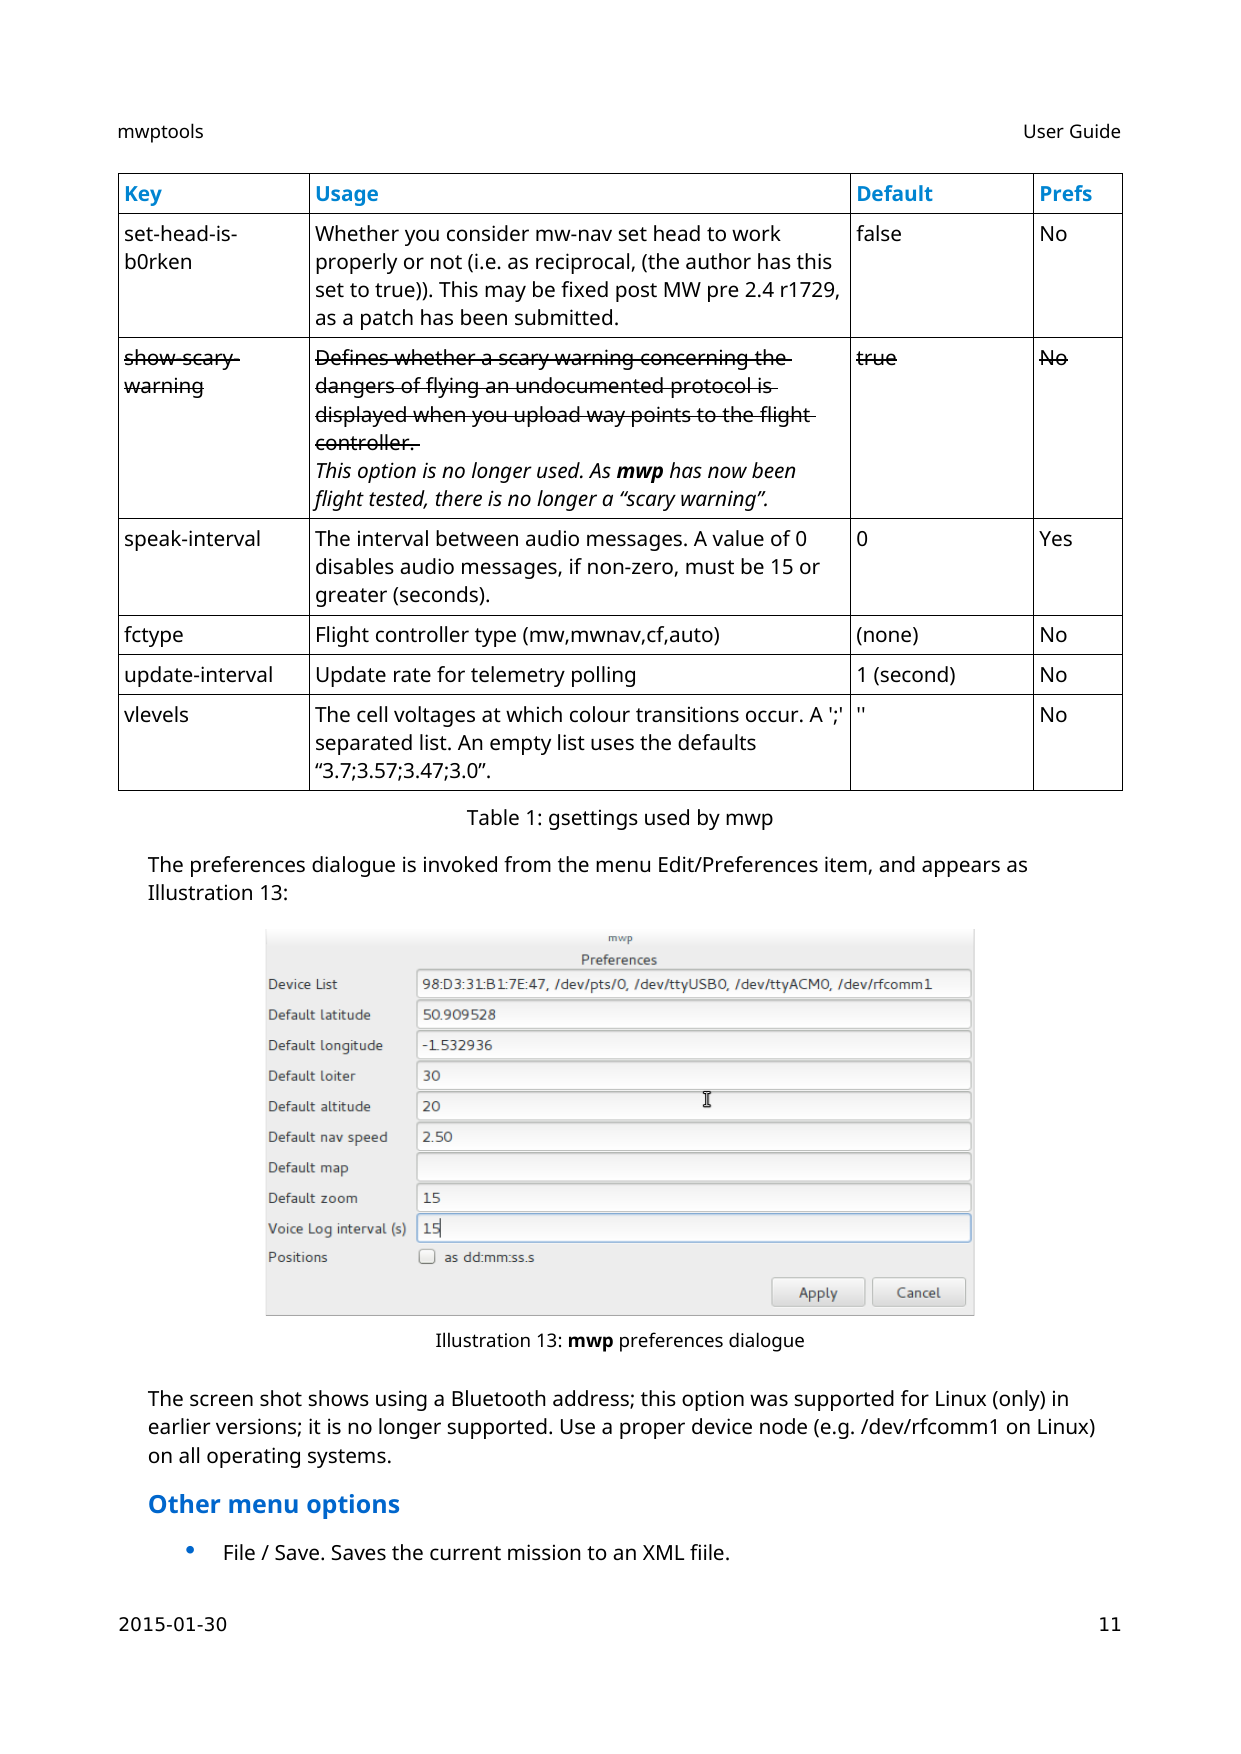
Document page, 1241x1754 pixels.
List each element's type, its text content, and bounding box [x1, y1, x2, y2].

table_cell set-head-is-b0rken [119, 214, 309, 337]
table_header Usage [310, 174, 850, 213]
table_cell true [851, 338, 1033, 518]
subtitle Other menu options [148, 1487, 1122, 1521]
table_header Prefs [1034, 174, 1122, 213]
text The screen shot shows using a Bluetooth address; this option was supported for Linux (only) in earlier versions; it is no longer supported. Use a proper device node (e.g. /dev/rfcomm1 on Linux) on all operating systems. [148, 1384, 1122, 1469]
table_cell false [851, 214, 1033, 337]
table_cell '' [851, 695, 1033, 790]
table_cell Whether you consider mw-nav set head to work properly or not (i.e. as reciprocal, (the author has this set to true)). This may be fixed post MW pre 2.4 r1729, as a patch has been submitted. [310, 214, 850, 337]
table_cell No [1034, 616, 1122, 654]
text The preferences dialogue is invoked from the menu Edit/Preferences item, and appears as Illustration 13: [148, 850, 1122, 906]
table_cell No [1034, 655, 1122, 694]
list File / Save. Saves the current mission to an XML fiile. [185, 1538, 1122, 1567]
table_cell No [1034, 214, 1122, 337]
table_cell 0 [851, 519, 1033, 615]
table_cell update-interval [119, 655, 309, 694]
table_cell (none) [851, 616, 1033, 654]
text Table 1: gsettings used by mwp [118, 803, 1122, 831]
table_cell show-scary-warning [119, 338, 309, 518]
table_header Default [851, 174, 1033, 213]
table_cell Flight controller type (mw,mwnav,cf,auto) [310, 616, 850, 654]
table_cell vlevels [119, 695, 309, 790]
table_cell Update rate for telemetry polling [310, 655, 850, 694]
table_cell The cell voltages at which colour transitions occur. A ';' separated list. An empty list uses the defaults “3.7;3.57;3.47;3.0”. [310, 695, 850, 790]
table_cell No [1034, 338, 1122, 518]
text Illustration 13: mwp preferences dialogue [244, 1316, 996, 1353]
table_cell fctype [119, 616, 309, 654]
table_cell Defines whether a scary warning concerning the dangers of flying an undocumented protocol is displayed when you upload way points to the flight controller. This option is no longer used. As mwp has now been flight tested, there is no longer a “scary warning”. [310, 338, 850, 518]
table_cell The interval between audio messages. A value of 0 disables audio messages, if non-zero, must be 15 or greater (seconds). [310, 519, 850, 615]
table_header Key [119, 174, 309, 213]
table_cell Yes [1034, 519, 1122, 615]
picture [265, 929, 975, 1316]
table_cell speak-interval [119, 519, 309, 615]
table_cell No [1034, 695, 1122, 790]
table_cell 1 (second) [851, 655, 1033, 694]
